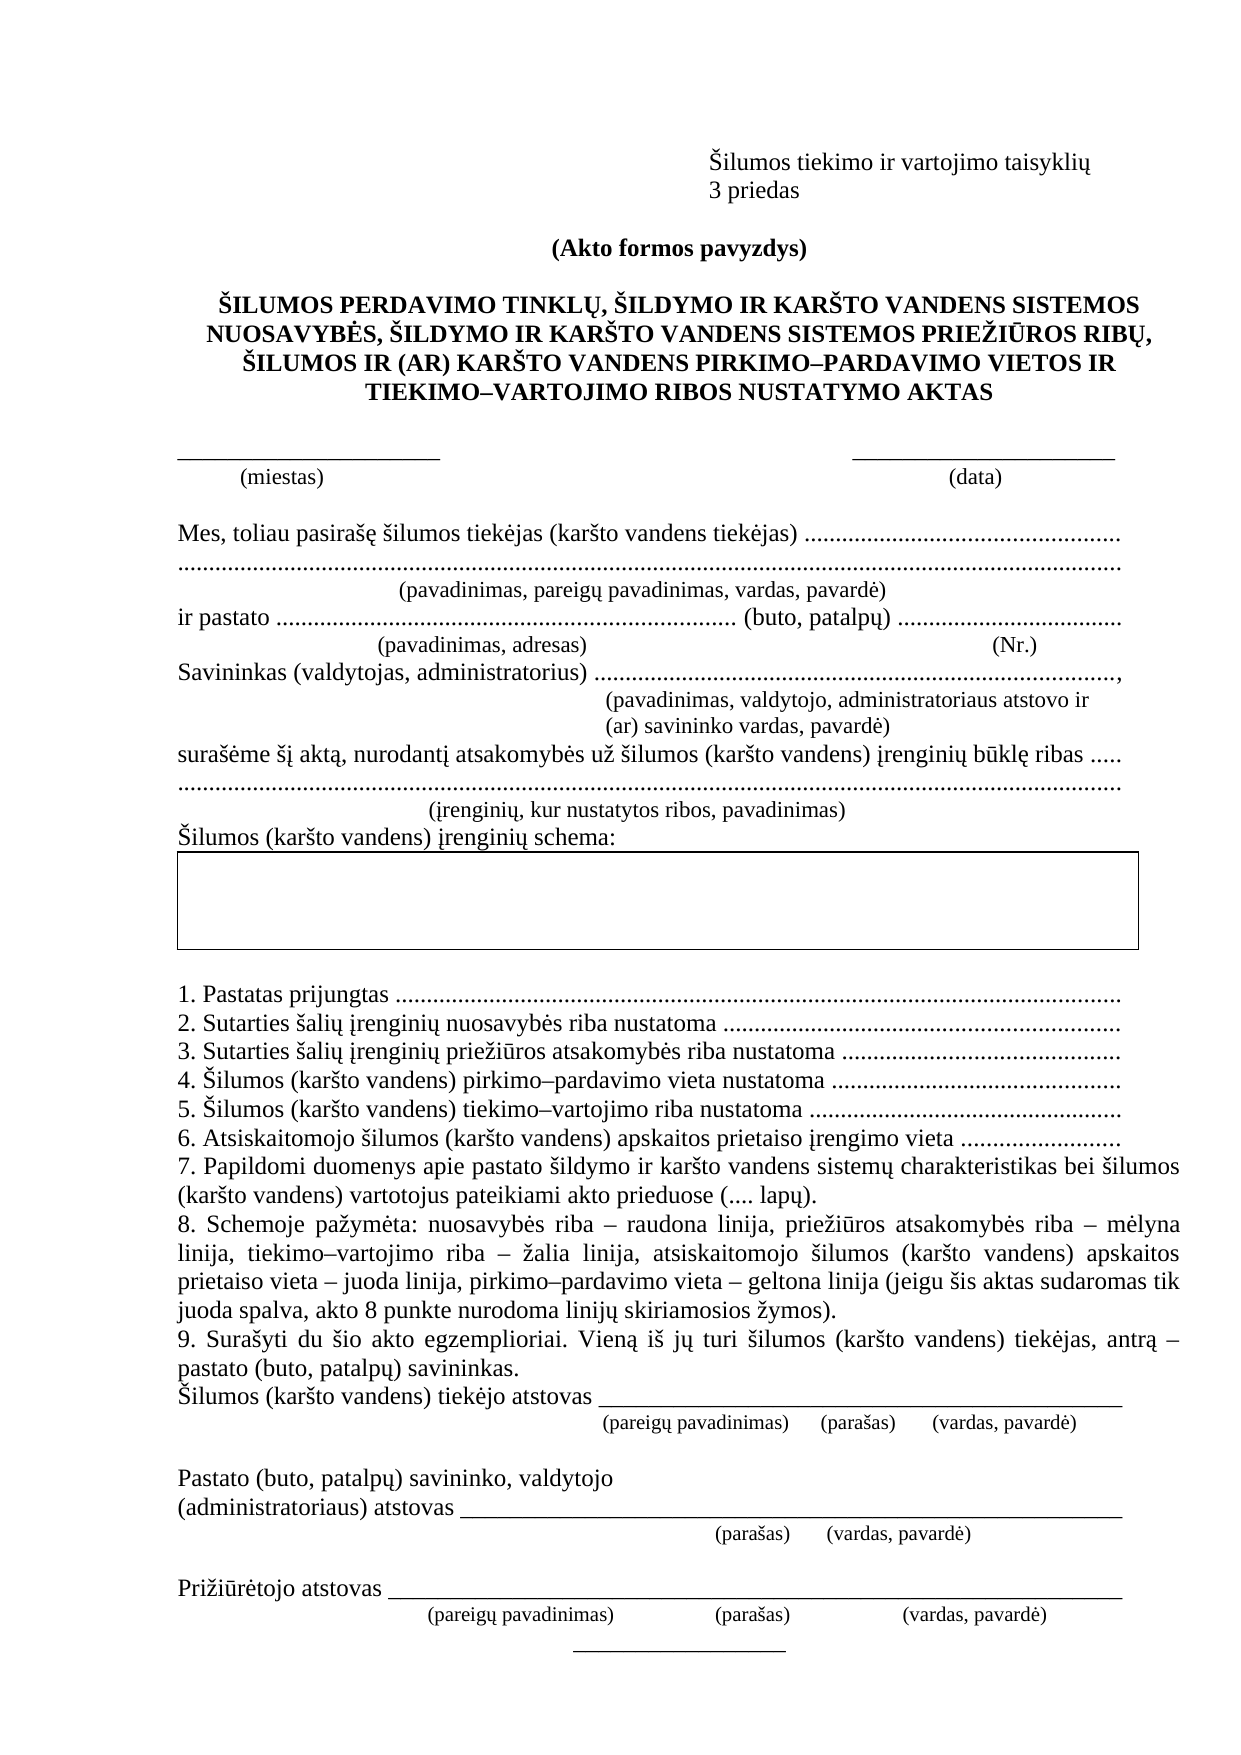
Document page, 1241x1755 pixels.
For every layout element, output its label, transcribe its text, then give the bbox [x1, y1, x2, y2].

text (pareigų pavadinimas) (parašas) (vardas, pavardė) [427, 1602, 1181, 1626]
text Šilumos (karšto vandens) tiekėjo atstovas [177, 1381, 1181, 1410]
text . [177, 547, 1181, 576]
text . [177, 767, 1181, 796]
text 4. Šilumos (karšto vandens) pirkimo–pardavimo vieta nustatoma [177, 1065, 1181, 1094]
text 9. Surašyti du šio akto egzemplioriai. Vieną iš jų turi šilumos (karšto vandens) tiekėjas, antrą – pastato (buto, patalpų) savininkas. [177, 1324, 1181, 1381]
text (pavadinimas, pareigų pavadinimas, vardas, pavardė) [177, 576, 1181, 602]
text 3. Sutarties šalių įrenginių priežiūros atsakomybės riba nustatoma [177, 1036, 1181, 1065]
text (įrenginių, kur nustatytos ribos, pavadinimas) [177, 796, 1181, 822]
text (pareigų pavadinimas) (parašas) (vardas, pavardė) [602, 1410, 1181, 1434]
text ir pastato (buto, patalpų) .................................... [177, 602, 1181, 631]
text (miestas) (data) [240, 463, 1181, 489]
text Šilumos tiekimo ir vartojimo taisyklių [177, 147, 1181, 176]
text (Akto formos pavyzdys) [177, 233, 1181, 262]
text 3 priedas [177, 176, 1181, 204]
text (ar) savininko vardas, pavardė) [177, 712, 1181, 739]
table_header [178, 853, 1138, 948]
text (pavadinimas, valdytojo, administratoriaus atstovo ir [177, 686, 1181, 712]
text surašėme šį aktą, nurodantį atsakomybės už šilumos (karšto vandens) įrenginių būklę ribas . [177, 739, 1181, 767]
text Prižiūrėtojo atstovas [177, 1573, 1181, 1602]
text 6. Atsiskaitomojo šilumos (karšto vandens) apskaitos prietaiso įrengimo vieta [177, 1123, 1181, 1151]
text (parašas) (vardas, pavardė) [177, 1520, 1181, 1544]
text (administratoriaus) atstovas [177, 1492, 1181, 1520]
text 7. Papildomi duomenys apie pastato šildymo ir karšto vandens sistemų charakteristikas bei šilumos (karšto vandens) vartotojus pateikiami akto prieduose (.... lapų). [177, 1151, 1181, 1209]
text _____________________ _____________________ [177, 434, 1181, 463]
text Savininkas (valdytojas, administratorius) , [177, 657, 1181, 686]
text _________________ [177, 1626, 1181, 1655]
text Mes, toliau pasirašę šilumos tiekėjas (karšto vandens tiekėjas) . [177, 518, 1181, 547]
text 5. Šilumos (karšto vandens) tiekimo–vartojimo riba nustatoma [177, 1094, 1181, 1123]
text 8. Schemoje pažymėta: nuosavybės riba – raudona linija, priežiūros atsakomybės riba – mėlyna linija, tiekimo–vartojimo riba – žalia linija, atsiskaitomojo šilumos (karšto vandens) apskaitos prietaiso vieta – juoda linija, pirkimo–pardavimo vieta – geltona linija (jeigu šis aktas sudaromas tik juoda spalva, akto 8 punkte nurodoma linijų skiriamosios žymos). [177, 1209, 1181, 1324]
text 1. Pastatas prijungtas [177, 979, 1181, 1008]
text 2. Sutarties šalių įrenginių nuosavybės riba nustatoma [177, 1008, 1181, 1036]
text Pastato (buto, patalpų) savininko, valdytojo [177, 1463, 1181, 1492]
text Šilumos (karšto vandens) įrenginių schema: [177, 822, 1181, 851]
text (pavadinimas, adresas) (Nr.) [377, 631, 1181, 657]
text ŠILUMOS PERDAVIMO TINKLŲ, ŠILDYMO IR KARŠTO VANDENS SISTEMOS NUOSAVYBĖS, ŠILDYMO IR KARŠTO VANDENS SISTEMOS PRIEŽIŪROS RIBŲ, ŠILUMOS IR (AR) KARŠTO VANDENS PIRKIMO–PARDAVIMO VIETOS IR TIEKIMO–VARTOJIMO RIBOS NUSTATYMO AKTAS [177, 291, 1181, 406]
